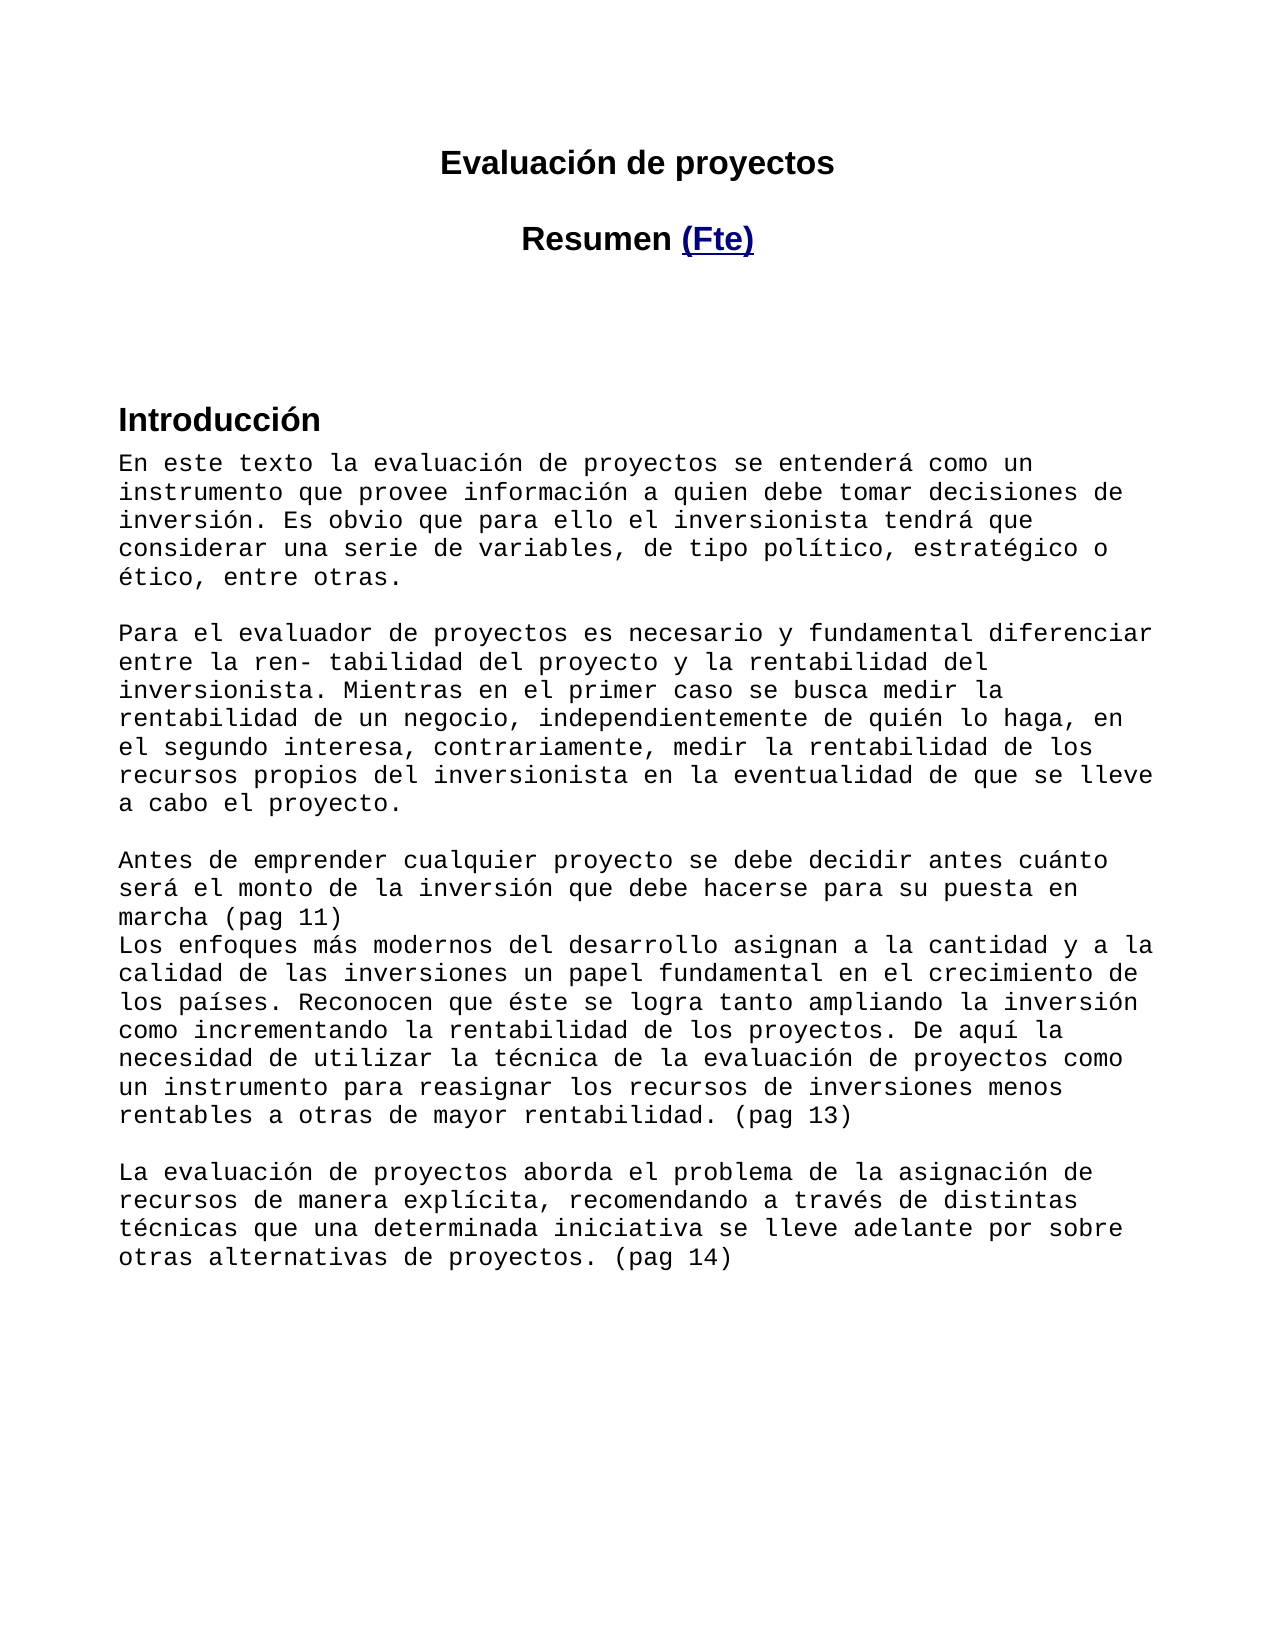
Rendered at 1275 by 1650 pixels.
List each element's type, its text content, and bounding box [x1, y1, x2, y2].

subtitle Introducción [118, 400, 1157, 438]
subtitle Evaluación de proyectos [118, 143, 1157, 182]
text Los enfoques más modernos del desarrollo asignan a la cantidad y a la calidad de las inversiones un papel fundamental en el crecimiento de los países. Reconocen que éste se logra tanto ampliando la inversión como incrementando la rentabilidad de los proyectos. De aquí la necesidad de utilizar la técnica de la evaluación de proyectos como un instrumento para reasignar los recursos de inversiones menos rentables a otras de mayor rentabilidad. (pag 13) [118, 933, 1157, 1131]
text En este texto la evaluación de proyectos se entenderá como un instrumento que provee información a quien debe tomar decisiones de inversión. Es obvio que para ello el inversionista tendrá que considerar una serie de variables, de tipo político, estratégico o ético, entre otras. [118, 451, 1157, 593]
text Antes de emprender cualquier proyecto se debe decidir antes cuánto será el monto de la inversión que debe hacerse para su puesta en marcha (pag 11) [118, 848, 1157, 933]
text La evaluación de proyectos aborda el problema de la asignación de recursos de manera explícita, recomendando a través de distintas técnicas que una determinada iniciativa se lleve adelante por sobre otras alternativas de proyectos. (pag 14) [118, 1159, 1157, 1273]
text Para el evaluador de proyectos es necesario y fundamental diferenciar entre la ren- tabilidad del proyecto y la rentabilidad del inversionista. Mientras en el primer caso se busca medir la rentabilidad de un negocio, independientemente de quién lo haga, en el segundo interesa, contrariamente, medir la rentabilidad de los recursos propios del inversionista en la eventualidad de que se lleve a cabo el proyecto. [118, 621, 1157, 819]
subtitle Resumen (Fte) [118, 219, 1157, 258]
